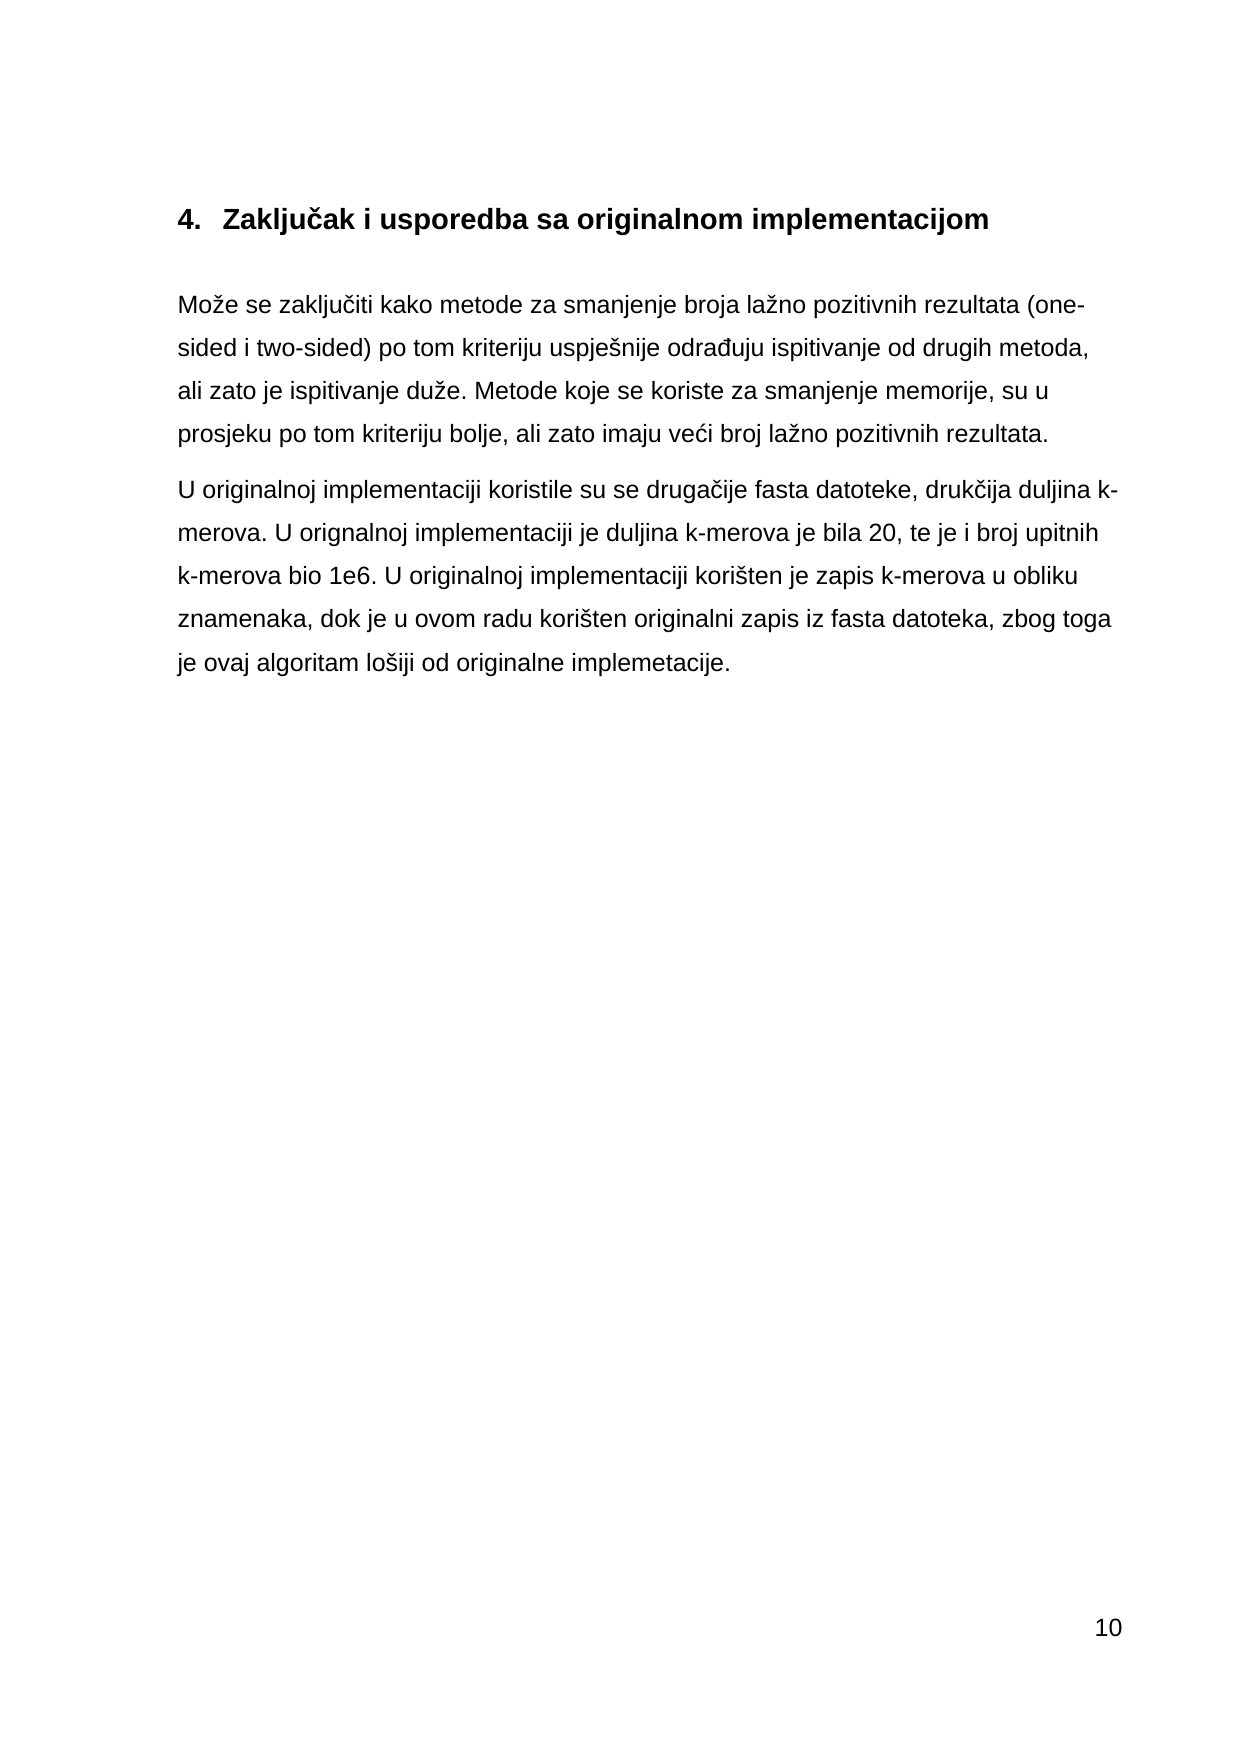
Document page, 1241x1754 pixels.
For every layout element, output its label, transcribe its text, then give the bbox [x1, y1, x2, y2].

text U originalnoj implementaciji koristile su se drugačije fasta datoteke, drukčija duljina k-merova. U orignalnoj implementaciji je duljina k-merova je bila 20, te je i broj upitnih k-merova bio 1e6. U originalnoj implementaciji korišten je zapis k-merova u obliku znamenaka, dok je u ovom radu korišten originalni zapis iz fasta datoteka, zbog toga je ovaj algoritam lošiji od originalne implemetacije. [177, 475, 1122, 676]
subtitle Zaključak i usporedba sa originalnom implementacijom [177, 202, 1122, 236]
text Može se zaključiti kako metode za smanjenje broja lažno pozitivnih rezultata (one-sided i two-sided) po tom kriteriju uspješnije odrađuju ispitivanje od drugih metoda, ali zato je ispitivanje duže. Metode koje se koriste za smanjenje memorije, su u prosjeku po tom kriteriju bolje, ali zato imaju veći broj lažno pozitivnih rezultata. [177, 290, 1122, 448]
